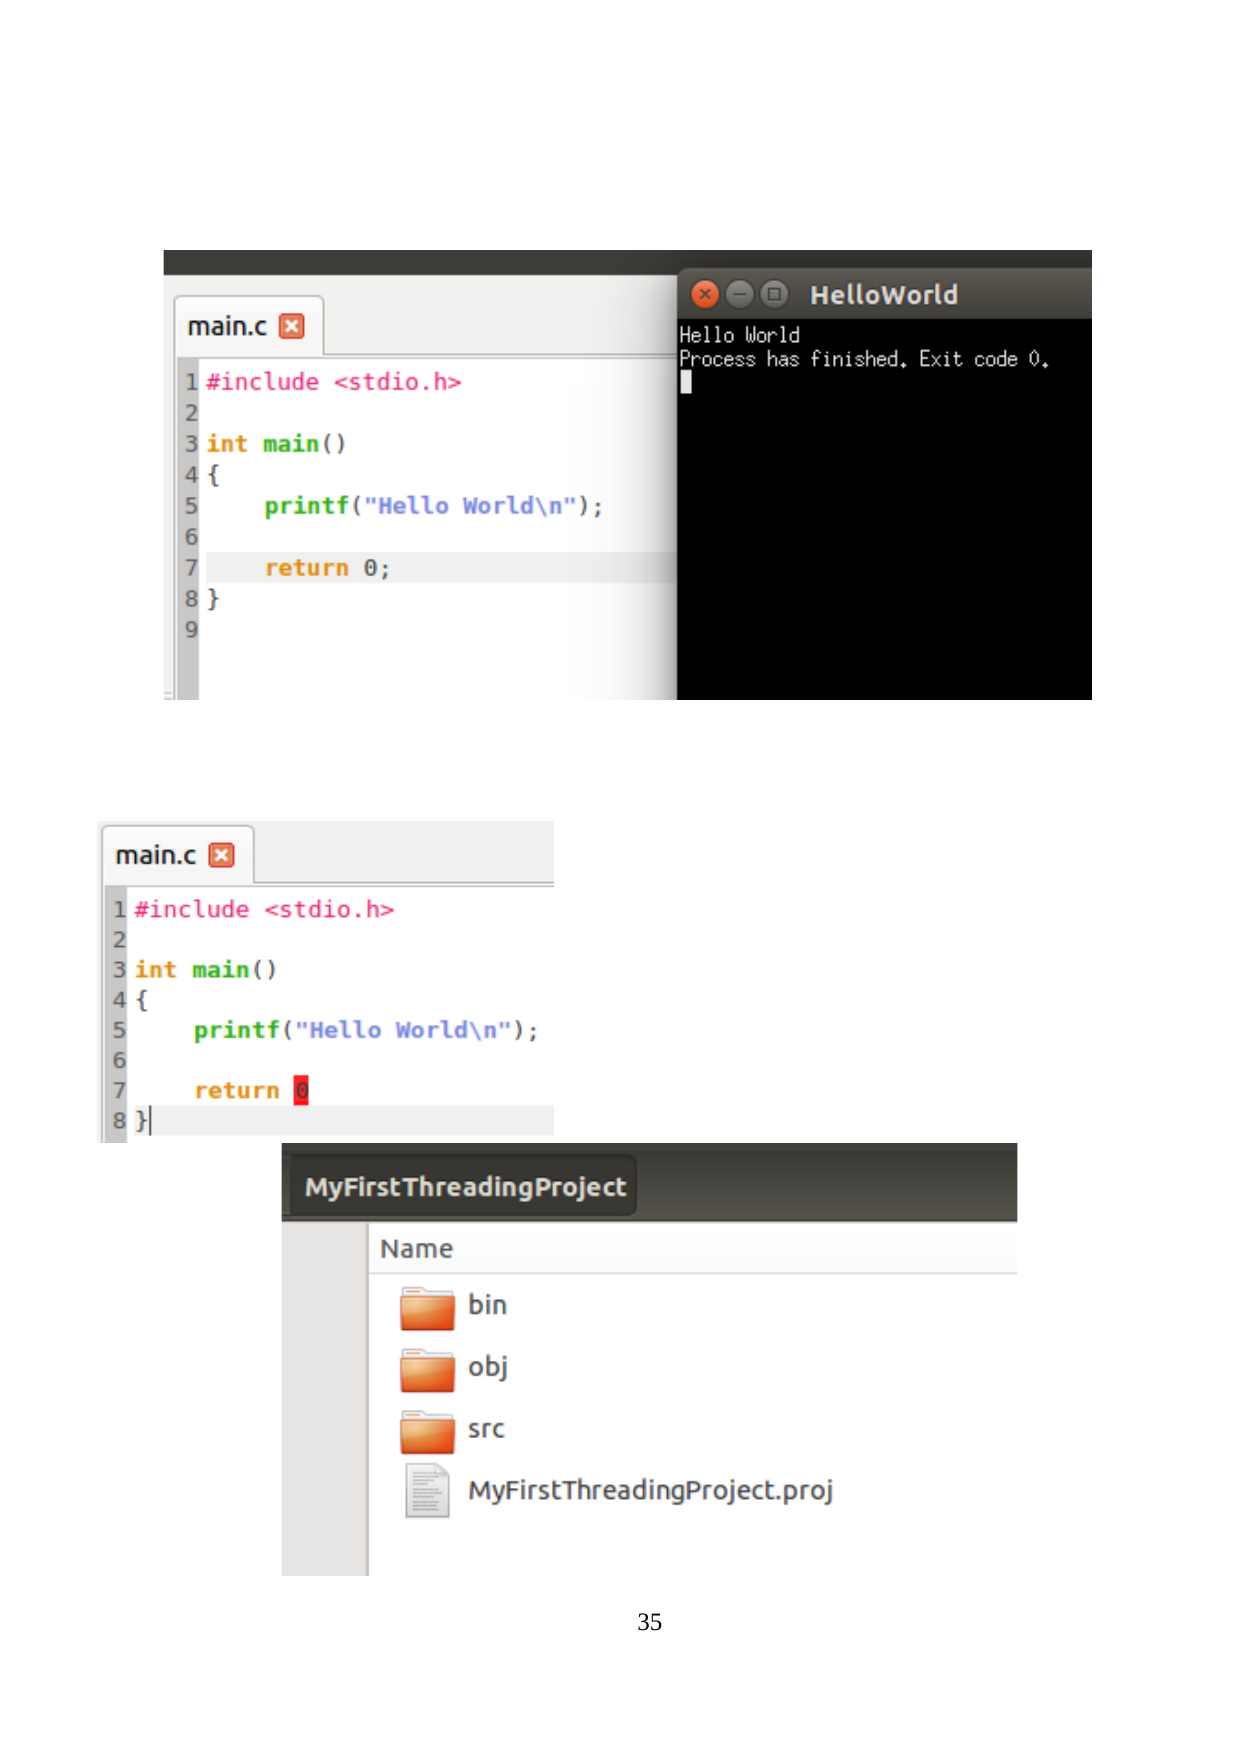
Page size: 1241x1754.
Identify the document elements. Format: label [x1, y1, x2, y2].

picture [96, 821, 1018, 1576]
picture [163, 250, 1092, 700]
